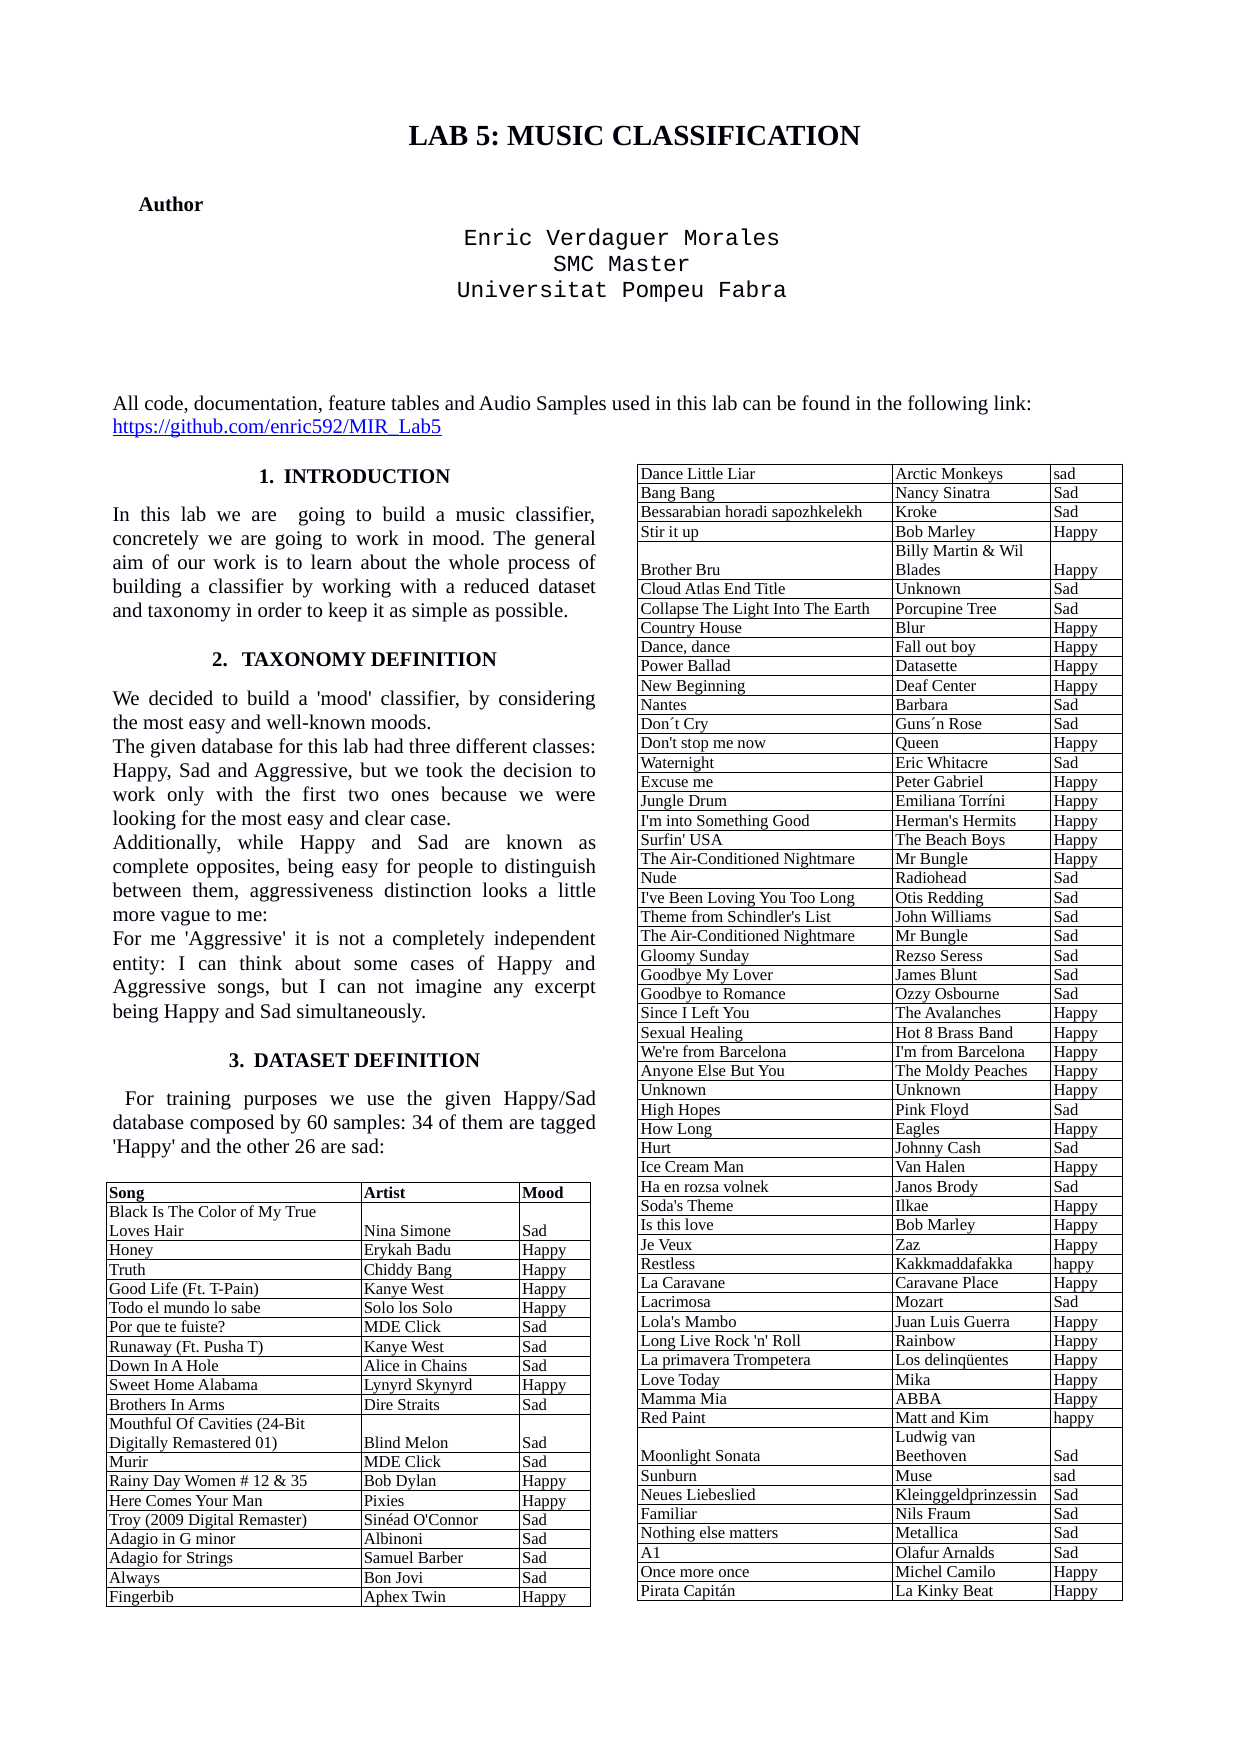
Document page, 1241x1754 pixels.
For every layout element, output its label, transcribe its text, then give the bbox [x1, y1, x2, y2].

table_cell Cloud Atlas End Title [638, 580, 892, 598]
table_cell Honey [107, 1241, 361, 1259]
table_cell Once more once [638, 1563, 892, 1581]
table_cell Murir [107, 1453, 361, 1471]
table_cell Eric Whitacre [893, 754, 1050, 772]
table_cell Sad [520, 1357, 590, 1375]
table_cell Truth [107, 1260, 361, 1278]
table_cell Happy [1051, 1351, 1122, 1369]
table_cell Don't stop me now [638, 734, 892, 752]
table_cell Janos Brody [893, 1177, 1050, 1196]
table_cell Ice Cream Man [638, 1158, 892, 1176]
table_cell Black Is The Color of My True Loves Hair [107, 1203, 361, 1240]
table_cell Dance Little Liar [638, 465, 892, 483]
table_cell Sad [1051, 1293, 1122, 1311]
table_cell Lynyrd Skynyrd [362, 1376, 519, 1394]
table_cell The Air-Conditioned Nightmare [638, 850, 892, 868]
table_cell Los delinqüentes [893, 1351, 1050, 1369]
table_cell Happy [1051, 1582, 1122, 1600]
table_cell I'm into Something Good [638, 811, 892, 829]
table_cell Porcupine Tree [893, 599, 1050, 618]
table_cell Runaway (Ft. Pusha T) [107, 1337, 361, 1356]
table_cell Sinéad O'Connor [362, 1511, 519, 1529]
table_cell Happy [1051, 1312, 1122, 1331]
table_cell Unknown [638, 1081, 892, 1099]
table_cell Mamma Mia [638, 1390, 892, 1408]
table_cell Fall out boy [893, 638, 1050, 656]
table_cell Excuse me [638, 773, 892, 791]
table_cell Anyone Else But You [638, 1062, 892, 1080]
table_cell sad [1051, 465, 1122, 483]
table_cell Sad [1051, 1177, 1122, 1196]
table_cell New Beginning [638, 676, 892, 695]
table_cell Nude [638, 869, 892, 887]
table_cell Albinoni [362, 1530, 519, 1548]
table_cell Nothing else matters [638, 1524, 892, 1542]
table_cell Sad [520, 1337, 590, 1356]
table_cell Sad [520, 1549, 590, 1567]
table_cell Hot 8 Brass Band [893, 1023, 1050, 1042]
text All code, documentation, feature tables and Audio Samples used in this lab can be found in the following link: [112, 390, 1128, 414]
table_cell Sad [1051, 754, 1122, 772]
table_cell Sad [1051, 503, 1122, 521]
table_cell happy [1051, 1255, 1122, 1273]
table_cell Sad [1051, 696, 1122, 714]
table_cell Sad [1051, 869, 1122, 887]
table_cell I've Been Loving You Too Long [638, 889, 892, 907]
table_cell Bob Marley [893, 1216, 1050, 1234]
table_cell Country House [638, 619, 892, 637]
table_cell Sad [520, 1530, 590, 1548]
table_cell Happy [520, 1260, 590, 1278]
subtitle INTRODUCTION [112, 463, 596, 488]
table_cell Sweet Home Alabama [107, 1376, 361, 1394]
table_cell James Blunt [893, 966, 1050, 984]
table_cell Sad [1051, 1544, 1122, 1562]
table_cell Dance, dance [638, 638, 892, 656]
table_cell Matt and Kim [893, 1409, 1050, 1427]
table_cell La Caravane [638, 1274, 892, 1292]
text In this lab we are going to build a music classifier, concretely we are going to work in mood. The general aim of our work is to learn about the whole process of building a classifier by working with a reduced dataset and taxonomy in order to keep it as simple as possible. [112, 502, 596, 622]
table_cell How Long [638, 1120, 892, 1138]
text For training purposes we use the given Happy/Sad database composed by 60 samples: 34 of them are tagged 'Happy' and the other 26 are sad: [112, 1086, 596, 1158]
table_cell Olafur Arnalds [893, 1544, 1050, 1562]
table_cell Here Comes Your Man [107, 1491, 361, 1510]
table_cell Datasette [893, 657, 1050, 675]
table_cell Mouthful Of Cavities (24-Bit Digitally Remastered 01) [107, 1415, 361, 1452]
table_cell Happy [520, 1299, 590, 1317]
table_cell Adagio in G minor [107, 1530, 361, 1548]
table_cell Todo el mundo lo sabe [107, 1299, 361, 1317]
table_cell Happy [1051, 1563, 1122, 1581]
table_cell Guns´n Rose [893, 715, 1050, 733]
table_cell Happy [1051, 638, 1122, 656]
table_cell Sad [1051, 599, 1122, 618]
table_cell Kakkmaddafakka [893, 1255, 1050, 1273]
table_header Song [107, 1183, 361, 1202]
table_cell Ha en rozsa volnek [638, 1177, 892, 1196]
table_cell Sad [1051, 1486, 1122, 1504]
table_cell Peter Gabriel [893, 773, 1050, 791]
table_cell Lacrimosa [638, 1293, 892, 1311]
table_cell The Beach Boys [893, 831, 1050, 849]
table_cell Happy [1051, 850, 1122, 868]
table_cell The Avalanches [893, 1004, 1050, 1022]
table_cell Happy [1051, 1120, 1122, 1138]
table_cell Happy [520, 1280, 590, 1298]
table_cell Mr Bungle [893, 850, 1050, 868]
table_cell Aphex Twin [362, 1588, 519, 1606]
table_cell Lola's Mambo [638, 1312, 892, 1331]
table_cell Blur [893, 619, 1050, 637]
table_cell Mr Bungle [893, 927, 1050, 945]
table_cell Brother Bru [638, 542, 892, 579]
table_cell Solo los Solo [362, 1299, 519, 1317]
subtitle DATASEt DEFINITION [112, 1048, 596, 1072]
table_cell Sunburn [638, 1466, 892, 1485]
table_cell Deaf Center [893, 676, 1050, 695]
table_cell MDE Click [362, 1318, 519, 1336]
table_cell Sad [520, 1453, 590, 1471]
table_cell Metallica [893, 1524, 1050, 1542]
table_cell Muse [893, 1466, 1050, 1485]
table_cell The Moldy Peaches [893, 1062, 1050, 1080]
table_cell Happy [1051, 1332, 1122, 1350]
table_cell Happy [520, 1491, 590, 1510]
table_cell Chiddy Bang [362, 1260, 519, 1278]
table_cell Bessarabian horadi sapozhkelekh [638, 503, 892, 521]
table_cell La primavera Trompetera [638, 1351, 892, 1369]
table_cell Happy [1051, 1062, 1122, 1080]
table_cell Since I Left You [638, 1004, 892, 1022]
table_cell Happy [1051, 1043, 1122, 1061]
table_cell Nantes [638, 696, 892, 714]
table_cell Unknown [893, 580, 1050, 598]
table_cell Happy [1051, 1197, 1122, 1215]
table_cell Sexual Healing [638, 1023, 892, 1042]
table_cell Zaz [893, 1235, 1050, 1253]
table_cell Don´t Cry [638, 715, 892, 733]
table_cell Otis Redding [893, 889, 1050, 907]
table_header Mood [520, 1183, 590, 1202]
table_cell Nina Simone [362, 1203, 519, 1240]
table_cell Happy [1051, 734, 1122, 752]
table_cell Goodbye to Romance [638, 985, 892, 1003]
table_cell Erykah Badu [362, 1241, 519, 1259]
table_cell Blind Melon [362, 1415, 519, 1452]
table_cell Power Ballad [638, 657, 892, 675]
table_cell Enric Verdaguer Morales SMC Master Universitat Pompeu Fabra [127, 226, 1116, 366]
table_cell I'm from Barcelona [893, 1043, 1050, 1061]
table_cell Rainy Day Women # 12 & 35 [107, 1472, 361, 1490]
table_cell Happy [1051, 831, 1122, 849]
table_cell Bob Marley [893, 522, 1050, 541]
table_cell Alice in Chains [362, 1357, 519, 1375]
table_cell Ludwig van Beethoven [893, 1428, 1050, 1465]
table_cell Sad [1051, 715, 1122, 733]
text The given database for this lab had three different classes: Happy, Sad and Aggressive, but we took the decision to work only with the first two ones because we were looking for the most easy and clear case. [112, 734, 596, 830]
table_header Artist [362, 1183, 519, 1202]
table_cell Sad [1051, 1100, 1122, 1119]
table_cell Bang Bang [638, 484, 892, 502]
table_cell Sad [1051, 1524, 1122, 1542]
table_cell Sad [1051, 484, 1122, 502]
table_cell Gloomy Sunday [638, 946, 892, 964]
table_cell Hurt [638, 1139, 892, 1157]
table_cell MDE Click [362, 1453, 519, 1471]
table_cell Adagio for Strings [107, 1549, 361, 1567]
table_cell Happy [1051, 1274, 1122, 1292]
text We decided to build a 'mood' classifier, by considering the most easy and well-known moods. [112, 686, 596, 734]
table_cell Sad [1051, 580, 1122, 598]
table_cell Sad [1051, 1505, 1122, 1523]
table_cell Waternight [638, 754, 892, 772]
table_cell Sad [520, 1569, 590, 1587]
table_cell Down In A Hole [107, 1357, 361, 1375]
table_cell Goodbye My Lover [638, 966, 892, 984]
table_cell Sad [1051, 946, 1122, 964]
table_cell The Air-Conditioned Nightmare [638, 927, 892, 945]
table_cell Happy [1051, 542, 1122, 579]
table_cell Happy [1051, 1023, 1122, 1042]
table_cell Surfin' USA [638, 831, 892, 849]
table_cell Sad [520, 1395, 590, 1413]
table_cell Sad [520, 1415, 590, 1452]
table_cell Por que te fuiste? [107, 1318, 361, 1336]
table_cell Bon Jovi [362, 1569, 519, 1587]
table_cell Pink Floyd [893, 1100, 1050, 1119]
table_cell Sad [1051, 889, 1122, 907]
table_cell Brothers In Arms [107, 1395, 361, 1413]
table_cell Bob Dylan [362, 1472, 519, 1490]
table_cell Always [107, 1569, 361, 1587]
table_cell A1 [638, 1544, 892, 1562]
table_cell Happy [520, 1472, 590, 1490]
table_cell Juan Luis Guerra [893, 1312, 1050, 1331]
table_cell High Hopes [638, 1100, 892, 1119]
table_cell Kroke [893, 503, 1050, 521]
table_cell Is this love [638, 1216, 892, 1234]
table_cell Happy [1051, 792, 1122, 810]
table_cell John Williams [893, 908, 1050, 926]
table_cell Kanye West [362, 1280, 519, 1298]
table_cell Red Paint [638, 1409, 892, 1427]
table_cell Rezso Seress [893, 946, 1050, 964]
table_cell Familiar [638, 1505, 892, 1523]
table_cell Mozart [893, 1293, 1050, 1311]
table_cell Happy [520, 1588, 590, 1606]
table_cell Sad [1051, 908, 1122, 926]
table_cell Happy [1051, 1235, 1122, 1253]
table_cell Unknown [893, 1081, 1050, 1099]
table_cell Moonlight Sonata [638, 1428, 892, 1465]
table_cell Ozzy Osbourne [893, 985, 1050, 1003]
table_cell Rainbow [893, 1332, 1050, 1350]
table_cell Happy [1051, 773, 1122, 791]
table_cell Nancy Sinatra [893, 484, 1050, 502]
table_cell Soda's Theme [638, 1197, 892, 1215]
table_cell Neues Liebeslied [638, 1486, 892, 1504]
table_cell Collapse The Light Into The Earth [638, 599, 892, 618]
table_cell Radiohead [893, 869, 1050, 887]
table_cell Happy [1051, 657, 1122, 675]
table_cell sad [1051, 1466, 1122, 1485]
table_cell Barbara [893, 696, 1050, 714]
title LAB 5: MUSIC CLASSIFICATION [216, 118, 1053, 152]
table_cell Billy Martin & Wil Blades [893, 542, 1050, 579]
table_cell Johnny Cash [893, 1139, 1050, 1157]
table_cell Samuel Barber [362, 1549, 519, 1567]
table_cell Happy [1051, 619, 1122, 637]
table_cell Happy [1051, 1158, 1122, 1176]
table_cell Fingerbib [107, 1588, 361, 1606]
table_cell Sad [1051, 966, 1122, 984]
table_cell Happy [1051, 811, 1122, 829]
table_cell Happy [520, 1376, 590, 1394]
table_cell La Kinky Beat [893, 1582, 1050, 1600]
table_header Author [127, 192, 1116, 226]
table_cell Sad [520, 1203, 590, 1240]
table_cell Happy [1051, 1390, 1122, 1408]
table_cell Troy (2009 Digital Remaster) [107, 1511, 361, 1529]
table_cell Stir it up [638, 522, 892, 541]
table_cell Good Life (Ft. T-Pain) [107, 1280, 361, 1298]
table_cell Love Today [638, 1370, 892, 1388]
table_cell Pirata Capitán [638, 1582, 892, 1600]
table_cell Happy [1051, 1370, 1122, 1388]
table_cell Mika [893, 1370, 1050, 1388]
text For me 'Aggressive' it is not a completely independent entity: I can think about some cases of Happy and Aggressive songs, but I can not imagine any excerpt being Happy and Sad simultaneously. [112, 926, 596, 1023]
table_cell Sad [1051, 927, 1122, 945]
table_cell happy [1051, 1409, 1122, 1427]
table_cell Michel Camilo [893, 1563, 1050, 1581]
table_cell Theme from Schindler's List [638, 908, 892, 926]
table_cell Sad [1051, 1139, 1122, 1157]
table_cell Kanye West [362, 1337, 519, 1356]
table_cell Happy [1051, 676, 1122, 695]
table_cell Happy [1051, 522, 1122, 541]
table_cell Long Live Rock 'n' Roll [638, 1332, 892, 1350]
table_cell Pixies [362, 1491, 519, 1510]
text https://github.com/enric592/MIR_Lab5 [112, 414, 1128, 438]
table_cell Happy [1051, 1004, 1122, 1022]
table_cell Herman's Hermits [893, 811, 1050, 829]
table_cell Jungle Drum [638, 792, 892, 810]
table_cell Eagles [893, 1120, 1050, 1138]
table_cell Je Veux [638, 1235, 892, 1253]
table_cell Happy [1051, 1216, 1122, 1234]
table_cell Kleinggeldprinzessin [893, 1486, 1050, 1504]
table_cell Van Halen [893, 1158, 1050, 1176]
table_cell We're from Barcelona [638, 1043, 892, 1061]
subtitle TAXONOMY DEFINITION [112, 647, 596, 671]
table_cell Emiliana Torríni [893, 792, 1050, 810]
table_cell Queen [893, 734, 1050, 752]
table_cell Sad [1051, 985, 1122, 1003]
table_cell Sad [520, 1318, 590, 1336]
table_cell Ilkae [893, 1197, 1050, 1215]
table_cell Arctic Monkeys [893, 465, 1050, 483]
text Additionally, while Happy and Sad are known as complete opposites, being easy for people to distinguish between them, aggressiveness distinction looks a little more vague to me: [112, 830, 596, 926]
table_cell Dire Straits [362, 1395, 519, 1413]
table_cell Caravane Place [893, 1274, 1050, 1292]
table_cell Sad [1051, 1428, 1122, 1465]
table_cell Restless [638, 1255, 892, 1273]
table_cell Nils Fraum [893, 1505, 1050, 1523]
table_cell ABBA [893, 1390, 1050, 1408]
table_cell Happy [520, 1241, 590, 1259]
table_cell Sad [520, 1511, 590, 1529]
table_cell Happy [1051, 1081, 1122, 1099]
